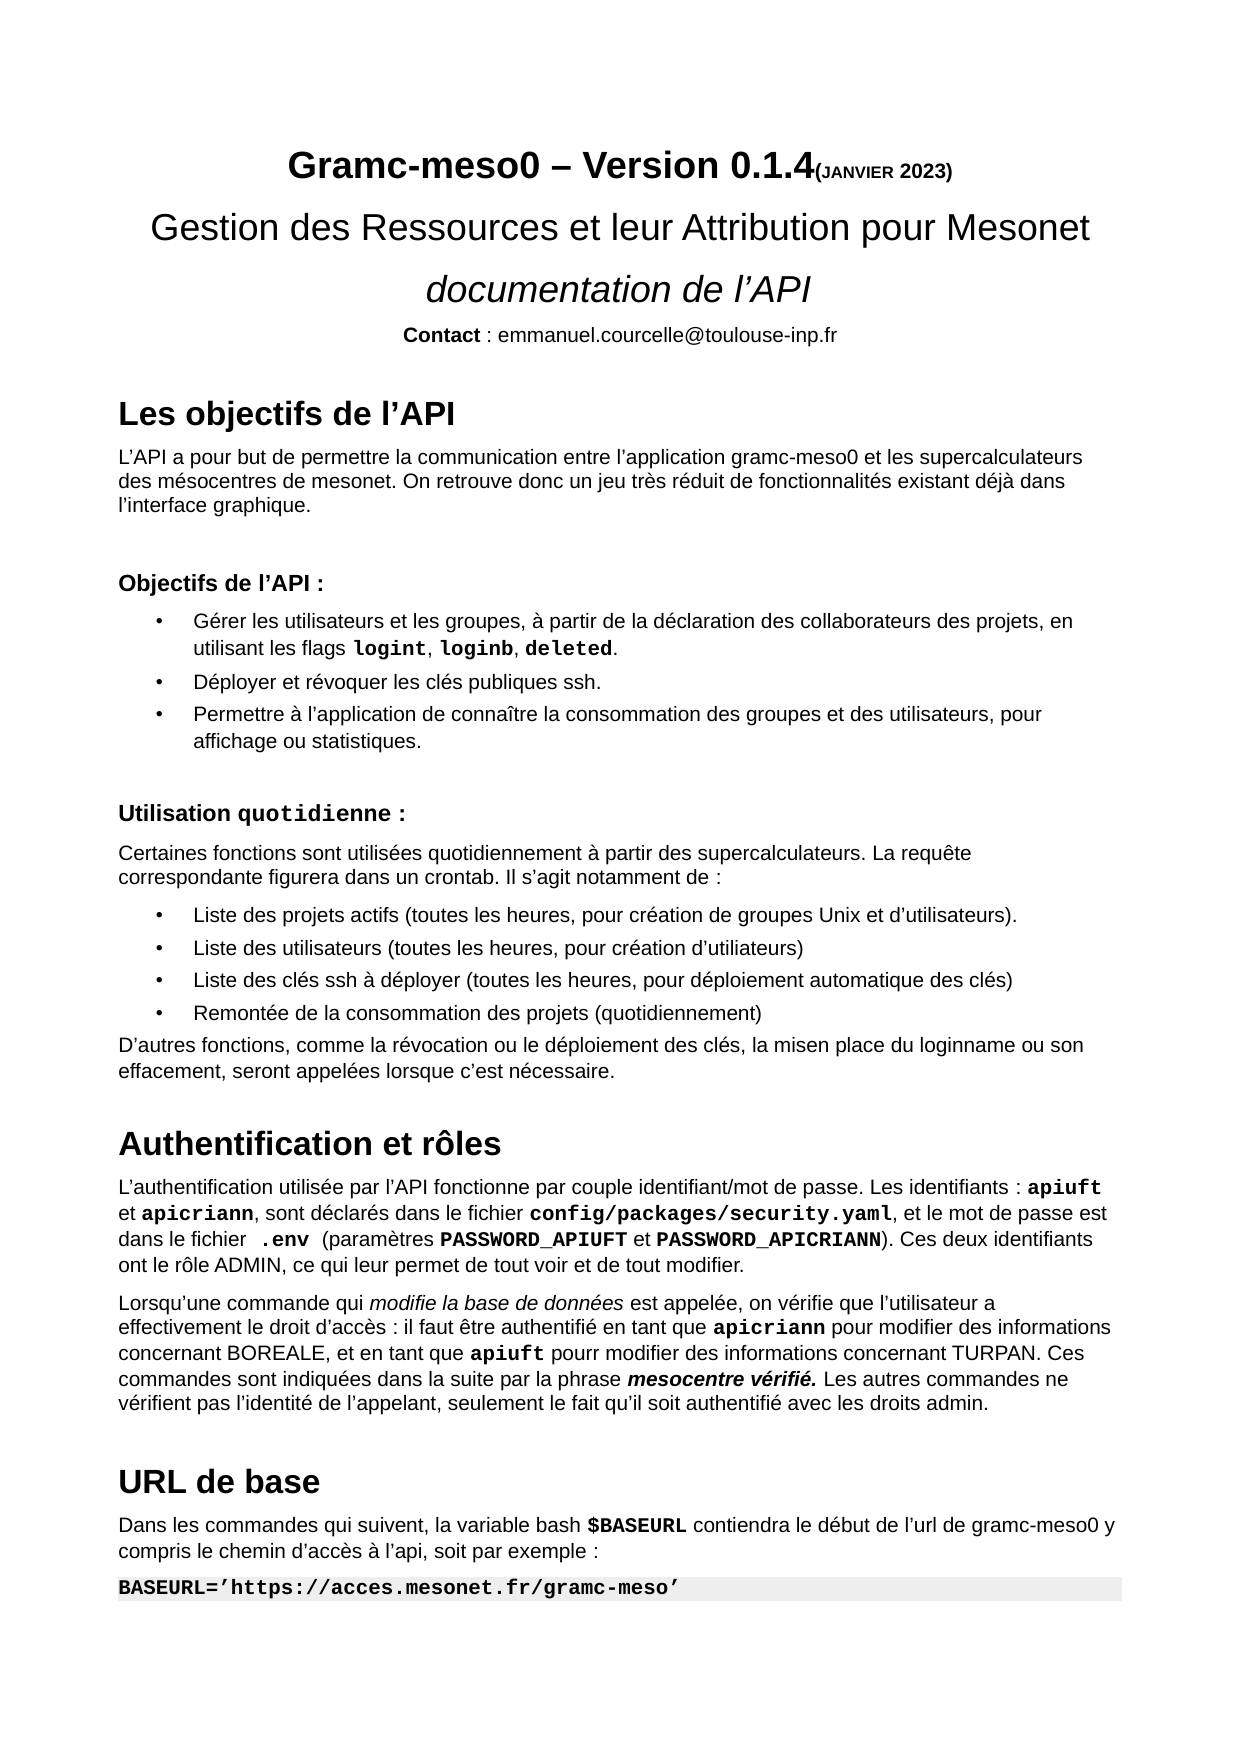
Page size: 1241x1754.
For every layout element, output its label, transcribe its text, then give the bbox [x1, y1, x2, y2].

subtitle Les objectifs de l’API [118, 394, 1122, 433]
text Contact : emmanuel.courcelle@toulouse-inp.fr [118, 323, 1122, 347]
list Gérer les utilisateurs et les groupes, à partir de la déclaration des collaborateurs des projets, en utilisant les flags logint, loginb, deleted. [156, 609, 1122, 661]
list Liste des utilisateurs (toutes les heures, pour création d’utiliateurs) [156, 936, 1122, 960]
text L’authentification utilisée par l’API fonctionne par couple identifiant/mot de passe. Les identifiants : apiuft et apicriann, sont déclarés dans le fichier config/packages/security.yaml, et le mot de passe est dans le fichier .env (paramètres PASSWORD_APIUFT et PASSWORD_APICRIANN). Ces deux identifiants ont le rôle ADMIN, ce qui leur permet de tout voir et de tout modifier. [118, 1175, 1122, 1276]
text Dans les commandes qui suivent, la variable bash $BASEURL contiendra le début de l’url de gramc-meso0 y compris le chemin d’accès à l’api, soit par exemple : [118, 1513, 1122, 1562]
subtitle Objectifs de l’API : [118, 570, 1122, 597]
list Déployer et révoquer les clés publiques ssh. [156, 670, 1122, 694]
text BASEURL=’https://acces.mesonet.fr/gramc-meso’ [118, 1577, 1122, 1601]
subtitle Utilisation quotidienne : [118, 799, 1122, 828]
list Liste des projets actifs (toutes les heures, pour création de groupes Unix et d’utilisateurs). [156, 903, 1122, 927]
subtitle Authentification et rôles [118, 1124, 1122, 1163]
list Permettre à l’application de connaître la consommation des groupes et des utilisateurs, pour affichage ou statistiques. [156, 702, 1122, 753]
text Certaines fonctions sont utilisées quotidiennement à partir des supercalculateurs. La requête correspondante figurera dans un crontab. Il s’agit notamment de : [118, 841, 1122, 889]
list Liste des clés ssh à déployer (toutes les heures, pour déploiement automatique des clés) [156, 968, 1122, 992]
subtitle documentation de l’API [118, 267, 1122, 311]
subtitle URL de base [118, 1462, 1122, 1500]
text L’API a pour but de permettre la communication entre l’application gramc-meso0 et les supercalculateurs des mésocentres de mesonet. On retrouve donc un jeu très réduit de fonctionnalités existant déjà dans l’interface graphique. [118, 445, 1122, 517]
subtitle Gramc-meso0 – Version 0.1.4(janvier 2023) [118, 143, 1122, 187]
text Lorsqu’une commande qui modifie la base de données est appelée, on vérifie que l’utilisateur a effectivement le droit d’accès : il faut être authentifié en tant que apicriann pour modifier des informations concernant BOREALE, et en tant que apiuft pourr modifier des informations concernant TURPAN. Ces commandes sont indiquées dans la suite par la phrase mesocentre vérifié. Les autres commandes ne vérifient pas l’identité de l’appelant, seulement le fait qu’il soit authentifié avec les droits admin. [118, 1291, 1122, 1414]
list Remontée de la consommation des projets (quotidiennement) [156, 1000, 1122, 1024]
list D’autres fonctions, comme la révocation ou le déploiement des clés, la misen place du loginname ou son effacement, seront appelées lorsque c’est nécessaire. [118, 1033, 1122, 1083]
subtitle Gestion des Ressources et leur Attribution pour Mesonet [118, 206, 1122, 249]
